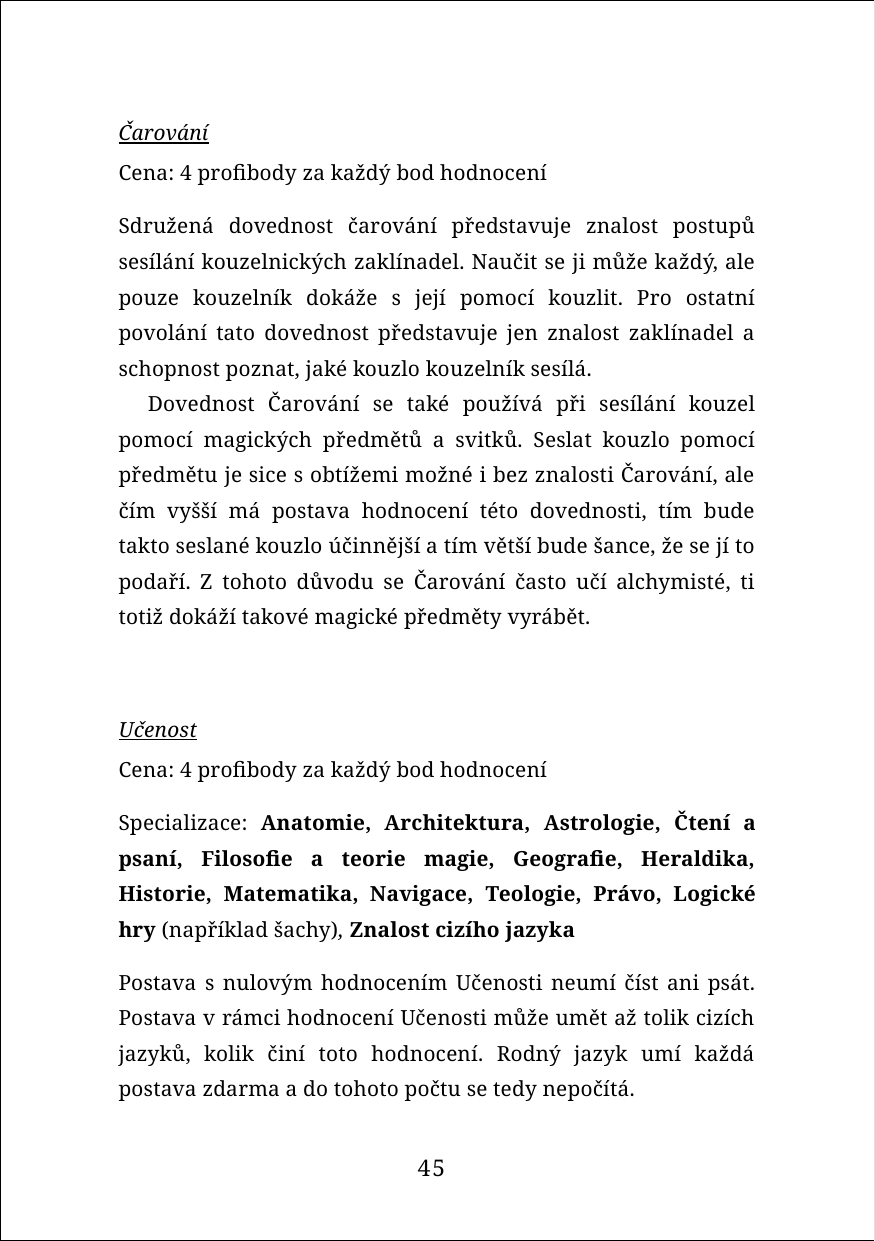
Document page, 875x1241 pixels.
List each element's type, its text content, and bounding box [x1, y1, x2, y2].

text Cena: 4 profibody za každý bod hodnocení [118, 755, 756, 783]
subtitle Učenost [118, 715, 756, 743]
text Postava s nulovým hodnocením Učenosti neumí číst ani psát. Postava v rámci hodnocení Učenosti může umět až tolik cizích jazyků, kolik činí toto hodnocení. Rodný jazyk umí každá postava zdarma a do tohoto počtu se tedy nepočítá. [118, 968, 756, 1103]
text Cena: 4 profibody za každý bod hodnocení [118, 158, 756, 187]
text Specializace: Anatomie, Architektura, Astrologie, Čtení a psaní, Filosofie a teorie magie, Geografie, Heraldika, Historie, Matematika, Navigace, Teologie, Právo, Logické hry (například šachy), Znalost cizího jazyka [118, 808, 756, 943]
subtitle Čarování [118, 118, 756, 147]
text Sdružená dovednost čarování představuje znalost postupů sesílání kouzelnických zaklínadel. Naučit se ji může každý, ale pouze kouzelník dokáže s její pomocí kouzlit. Pro ostatní povolání tato dovednost představuje jen znalost zaklínadel a schopnost poznat, jaké kouzlo kouzelník sesílá. Dovednost Čarování se také používá při sesílání kouzel pomocí magických předmětů a svitků. Seslat kouzlo pomocí předmětu je sice s obtížemi možné i bez znalosti Čarování, ale čím vyšší má postava hodnocení této dovednosti, tím bude takto seslané kouzlo účinnější a tím větší bude šance, že se jí to podaří. Z tohoto důvodu se Čarování často učí alchymisté, ti totiž dokáží takové magické předměty vyrábět. [118, 212, 756, 631]
